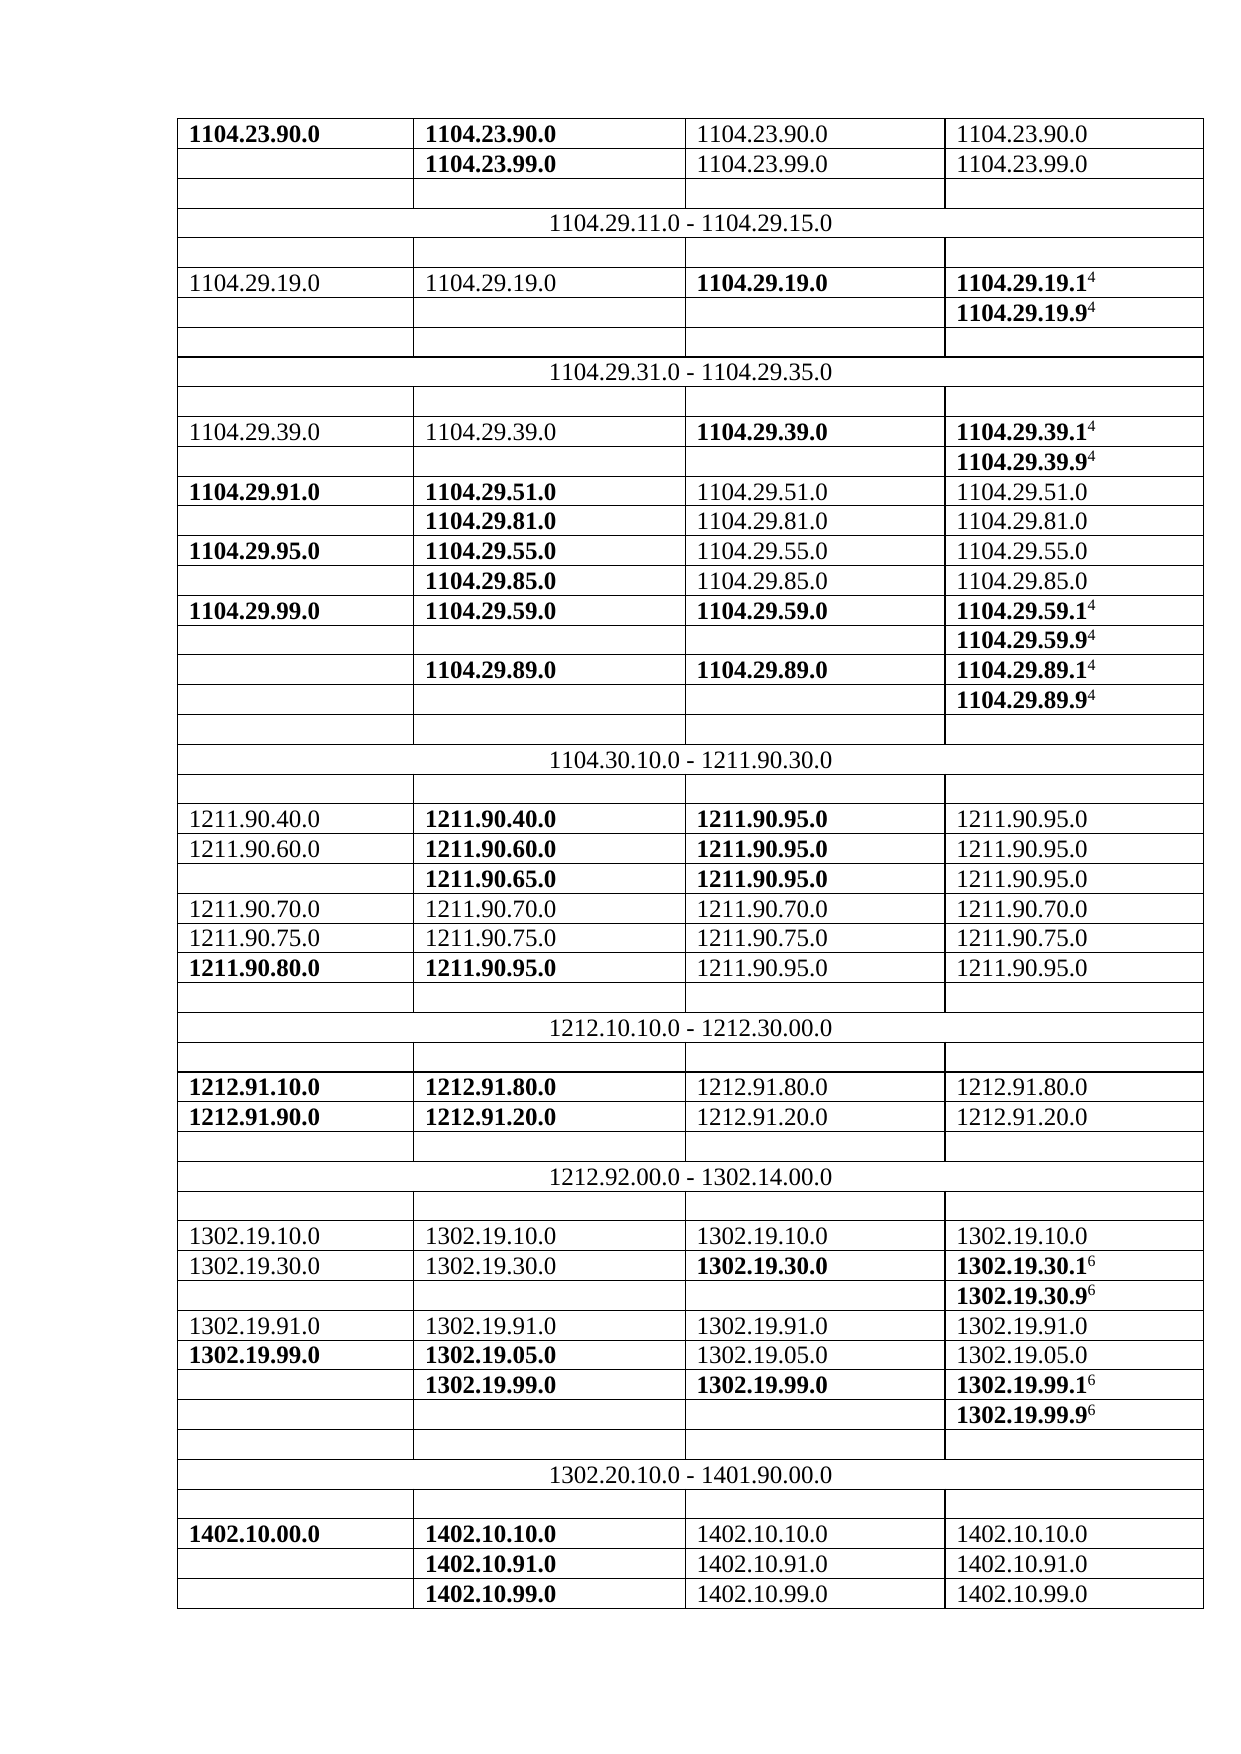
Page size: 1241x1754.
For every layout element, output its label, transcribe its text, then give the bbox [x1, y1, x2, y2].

table_cell [178, 149, 413, 178]
table_cell [686, 1400, 944, 1429]
table_cell 1402.10.99.0 [946, 1579, 1203, 1608]
table_cell [686, 387, 944, 416]
table_cell 1104.29.81.0 [946, 506, 1203, 535]
table_cell 1211.90.40.0 [178, 804, 413, 833]
table_cell [686, 1043, 944, 1071]
table_cell 1302.19.10.0 [178, 1221, 413, 1250]
table_cell [946, 179, 1203, 207]
table_cell [946, 1043, 1203, 1071]
table_cell [178, 864, 413, 893]
table_cell 1104.29.89.0 [414, 655, 685, 684]
table_cell 1302.19.91.0 [946, 1311, 1203, 1339]
table_cell 1302.19.05.0 [686, 1341, 944, 1369]
table_cell 1402.10.99.0 [686, 1579, 944, 1608]
table_cell 1104.29.39.0 [414, 417, 685, 446]
table_cell 1211.90.95.0 [946, 953, 1203, 982]
table_cell [946, 1430, 1203, 1459]
table_cell [414, 715, 685, 744]
table_cell 1104.29.19.94 [946, 298, 1203, 327]
table_cell 1402.10.10.0 [686, 1519, 944, 1548]
table_cell 1104.29.11.0 - 1104.29.15.0 [178, 209, 1203, 237]
table_cell 1302.19.99.96 [946, 1400, 1203, 1429]
table_cell 1211.90.75.0 [686, 924, 944, 952]
table_cell 1104.29.89.14 [946, 655, 1203, 684]
table_cell [686, 1430, 944, 1459]
table_cell [178, 983, 413, 1012]
table_cell [178, 238, 413, 267]
table_cell 1104.29.39.94 [946, 447, 1203, 476]
table_cell [414, 447, 685, 476]
table_cell 1302.19.30.16 [946, 1251, 1203, 1280]
table_cell [686, 775, 944, 803]
table_cell 1402.10.91.0 [414, 1549, 685, 1578]
table_cell 1211.90.95.0 [414, 953, 685, 982]
table_cell [178, 506, 413, 535]
table_cell [178, 655, 413, 684]
table_cell 1104.29.19.0 [414, 268, 685, 297]
table_cell 1104.29.31.0 - 1104.29.35.0 [178, 358, 1203, 386]
table_cell 1211.90.60.0 [414, 834, 685, 863]
table_cell [178, 685, 413, 714]
table_cell 1212.91.10.0 [178, 1073, 413, 1101]
table_cell [178, 1579, 413, 1608]
table_cell 1211.90.70.0 [686, 894, 944, 922]
table_cell 1104.29.39.0 [178, 417, 413, 446]
table_cell 1211.90.95.0 [686, 804, 944, 833]
table_cell 1211.90.95.0 [686, 834, 944, 863]
table_cell [178, 1370, 413, 1399]
table_cell [686, 1192, 944, 1220]
table_cell 1104.29.59.14 [946, 596, 1203, 624]
table_cell 1104.29.39.0 [686, 417, 944, 446]
table_cell [178, 715, 413, 744]
table_cell 1212.10.10.0 - 1212.30.00.0 [178, 1013, 1203, 1042]
table_cell [946, 715, 1203, 744]
table_cell 1104.29.51.0 [946, 477, 1203, 505]
table_cell [414, 685, 685, 714]
table_cell 1302.19.99.0 [686, 1370, 944, 1399]
table_cell 1211.90.70.0 [946, 894, 1203, 922]
table_cell 1104.29.51.0 [686, 477, 944, 505]
table_cell [946, 328, 1203, 356]
table_cell 1104.29.55.0 [946, 536, 1203, 565]
table_cell 1212.91.80.0 [414, 1073, 685, 1101]
table_cell 1104.29.91.0 [178, 477, 413, 505]
table_cell 1402.10.99.0 [414, 1579, 685, 1608]
table_cell [414, 1132, 685, 1161]
table_cell 1104.23.90.0 [414, 119, 685, 148]
table_cell 1211.90.80.0 [178, 953, 413, 982]
table_cell 1302.19.99.0 [178, 1341, 413, 1369]
table_cell 1104.29.19.0 [686, 268, 944, 297]
table_cell [178, 775, 413, 803]
table_cell 1211.90.95.0 [686, 864, 944, 893]
table_cell 1104.23.99.0 [686, 149, 944, 178]
table_cell [178, 387, 413, 416]
table_cell 1104.29.55.0 [686, 536, 944, 565]
table_cell 1211.90.75.0 [178, 924, 413, 952]
table_cell [178, 566, 413, 595]
table_cell [414, 328, 685, 356]
table_cell [686, 298, 944, 327]
table_cell [414, 983, 685, 1012]
table_cell [414, 179, 685, 207]
table_cell [414, 238, 685, 267]
table_cell 1402.10.91.0 [686, 1549, 944, 1578]
table_cell [946, 1490, 1203, 1518]
table_cell 1302.19.10.0 [946, 1221, 1203, 1250]
table_cell [686, 983, 944, 1012]
table_cell 1212.91.90.0 [178, 1102, 413, 1131]
table_cell 1104.29.55.0 [414, 536, 685, 565]
table_cell [686, 1281, 944, 1310]
table_cell 1212.91.20.0 [414, 1102, 685, 1131]
table_cell 1402.10.91.0 [946, 1549, 1203, 1578]
table_cell [946, 983, 1203, 1012]
table_cell [686, 685, 944, 714]
table_cell 1211.90.95.0 [686, 953, 944, 982]
table_cell 1104.29.19.0 [178, 268, 413, 297]
table_cell [414, 1192, 685, 1220]
table_cell 1211.90.75.0 [414, 924, 685, 952]
table_cell 1402.10.00.0 [178, 1519, 413, 1548]
table_cell [686, 328, 944, 356]
table_cell [178, 179, 413, 207]
table_cell 1104.29.85.0 [414, 566, 685, 595]
table_cell [414, 387, 685, 416]
table_cell [686, 238, 944, 267]
table_cell 1104.30.10.0 - 1211.90.30.0 [178, 745, 1203, 773]
table_cell 1104.29.89.0 [686, 655, 944, 684]
table_cell [178, 298, 413, 327]
table_cell 1104.29.51.0 [414, 477, 685, 505]
table_cell [946, 387, 1203, 416]
table_cell 1104.29.59.0 [686, 596, 944, 624]
table_cell 1302.19.99.0 [414, 1370, 685, 1399]
table_cell 1302.19.30.0 [414, 1251, 685, 1280]
table_cell [414, 298, 685, 327]
table_cell [686, 1132, 944, 1161]
table_cell [946, 238, 1203, 267]
table_cell 1104.29.89.94 [946, 685, 1203, 714]
table_cell 1302.19.99.16 [946, 1370, 1203, 1399]
table_cell 1302.19.91.0 [686, 1311, 944, 1339]
table_cell 1302.19.05.0 [414, 1341, 685, 1369]
table_cell 1302.19.30.0 [178, 1251, 413, 1280]
table_cell 1302.19.91.0 [178, 1311, 413, 1339]
table_cell 1104.23.99.0 [946, 149, 1203, 178]
table_cell 1212.91.80.0 [686, 1073, 944, 1101]
table_cell [414, 1400, 685, 1429]
table_cell 1104.29.85.0 [946, 566, 1203, 595]
table_cell 1211.90.95.0 [946, 864, 1203, 893]
table_cell 1212.91.20.0 [686, 1102, 944, 1131]
table_cell [414, 626, 685, 654]
table_cell [414, 1490, 685, 1518]
table_cell [946, 775, 1203, 803]
table_cell 1211.90.65.0 [414, 864, 685, 893]
table_cell 1104.29.39.14 [946, 417, 1203, 446]
table_cell 1212.91.20.0 [946, 1102, 1203, 1131]
table_cell 1212.92.00.0 - 1302.14.00.0 [178, 1162, 1203, 1191]
table_cell 1104.23.90.0 [686, 119, 944, 148]
table_cell [686, 626, 944, 654]
table_cell [178, 626, 413, 654]
table_cell [178, 1043, 413, 1071]
table_cell 1104.29.59.94 [946, 626, 1203, 654]
table_cell [686, 179, 944, 207]
table_cell 1104.29.99.0 [178, 596, 413, 624]
table_cell [178, 1192, 413, 1220]
table_cell [414, 1430, 685, 1459]
table_cell 1302.19.05.0 [946, 1341, 1203, 1369]
table_cell [686, 715, 944, 744]
table_cell 1104.29.59.0 [414, 596, 685, 624]
table_cell 1302.20.10.0 - 1401.90.00.0 [178, 1460, 1203, 1488]
table_cell 1302.19.91.0 [414, 1311, 685, 1339]
table_cell 1104.29.95.0 [178, 536, 413, 565]
table_cell 1104.23.90.0 [946, 119, 1203, 148]
table_cell [414, 1281, 685, 1310]
table_cell [178, 447, 413, 476]
table_cell [686, 447, 944, 476]
table_cell [178, 1400, 413, 1429]
table_cell [178, 328, 413, 356]
table_cell [178, 1132, 413, 1161]
table_cell [946, 1132, 1203, 1161]
table_cell [178, 1281, 413, 1310]
table_cell 1211.90.95.0 [946, 804, 1203, 833]
table_cell 1104.29.19.14 [946, 268, 1203, 297]
table_cell 1402.10.10.0 [946, 1519, 1203, 1548]
table_cell 1302.19.30.96 [946, 1281, 1203, 1310]
table_cell [178, 1549, 413, 1578]
table_cell 1212.91.80.0 [946, 1073, 1203, 1101]
table_cell 1211.90.75.0 [946, 924, 1203, 952]
table_cell 1302.19.30.0 [686, 1251, 944, 1280]
table_cell [414, 1043, 685, 1071]
table_cell [414, 775, 685, 803]
table_cell 1302.19.10.0 [414, 1221, 685, 1250]
table_cell 1211.90.40.0 [414, 804, 685, 833]
table_cell 1104.29.81.0 [414, 506, 685, 535]
table_cell [178, 1430, 413, 1459]
table_cell 1104.23.90.0 [178, 119, 413, 148]
table_cell 1104.29.85.0 [686, 566, 944, 595]
table_cell 1211.90.60.0 [178, 834, 413, 863]
table_cell 1302.19.10.0 [686, 1221, 944, 1250]
table_cell [686, 1490, 944, 1518]
table_cell 1211.90.70.0 [178, 894, 413, 922]
table_cell 1211.90.95.0 [946, 834, 1203, 863]
table_cell [178, 1490, 413, 1518]
table_cell 1104.23.99.0 [414, 149, 685, 178]
table_cell 1211.90.70.0 [414, 894, 685, 922]
table_cell 1402.10.10.0 [414, 1519, 685, 1548]
table_cell [946, 1192, 1203, 1220]
table_cell 1104.29.81.0 [686, 506, 944, 535]
